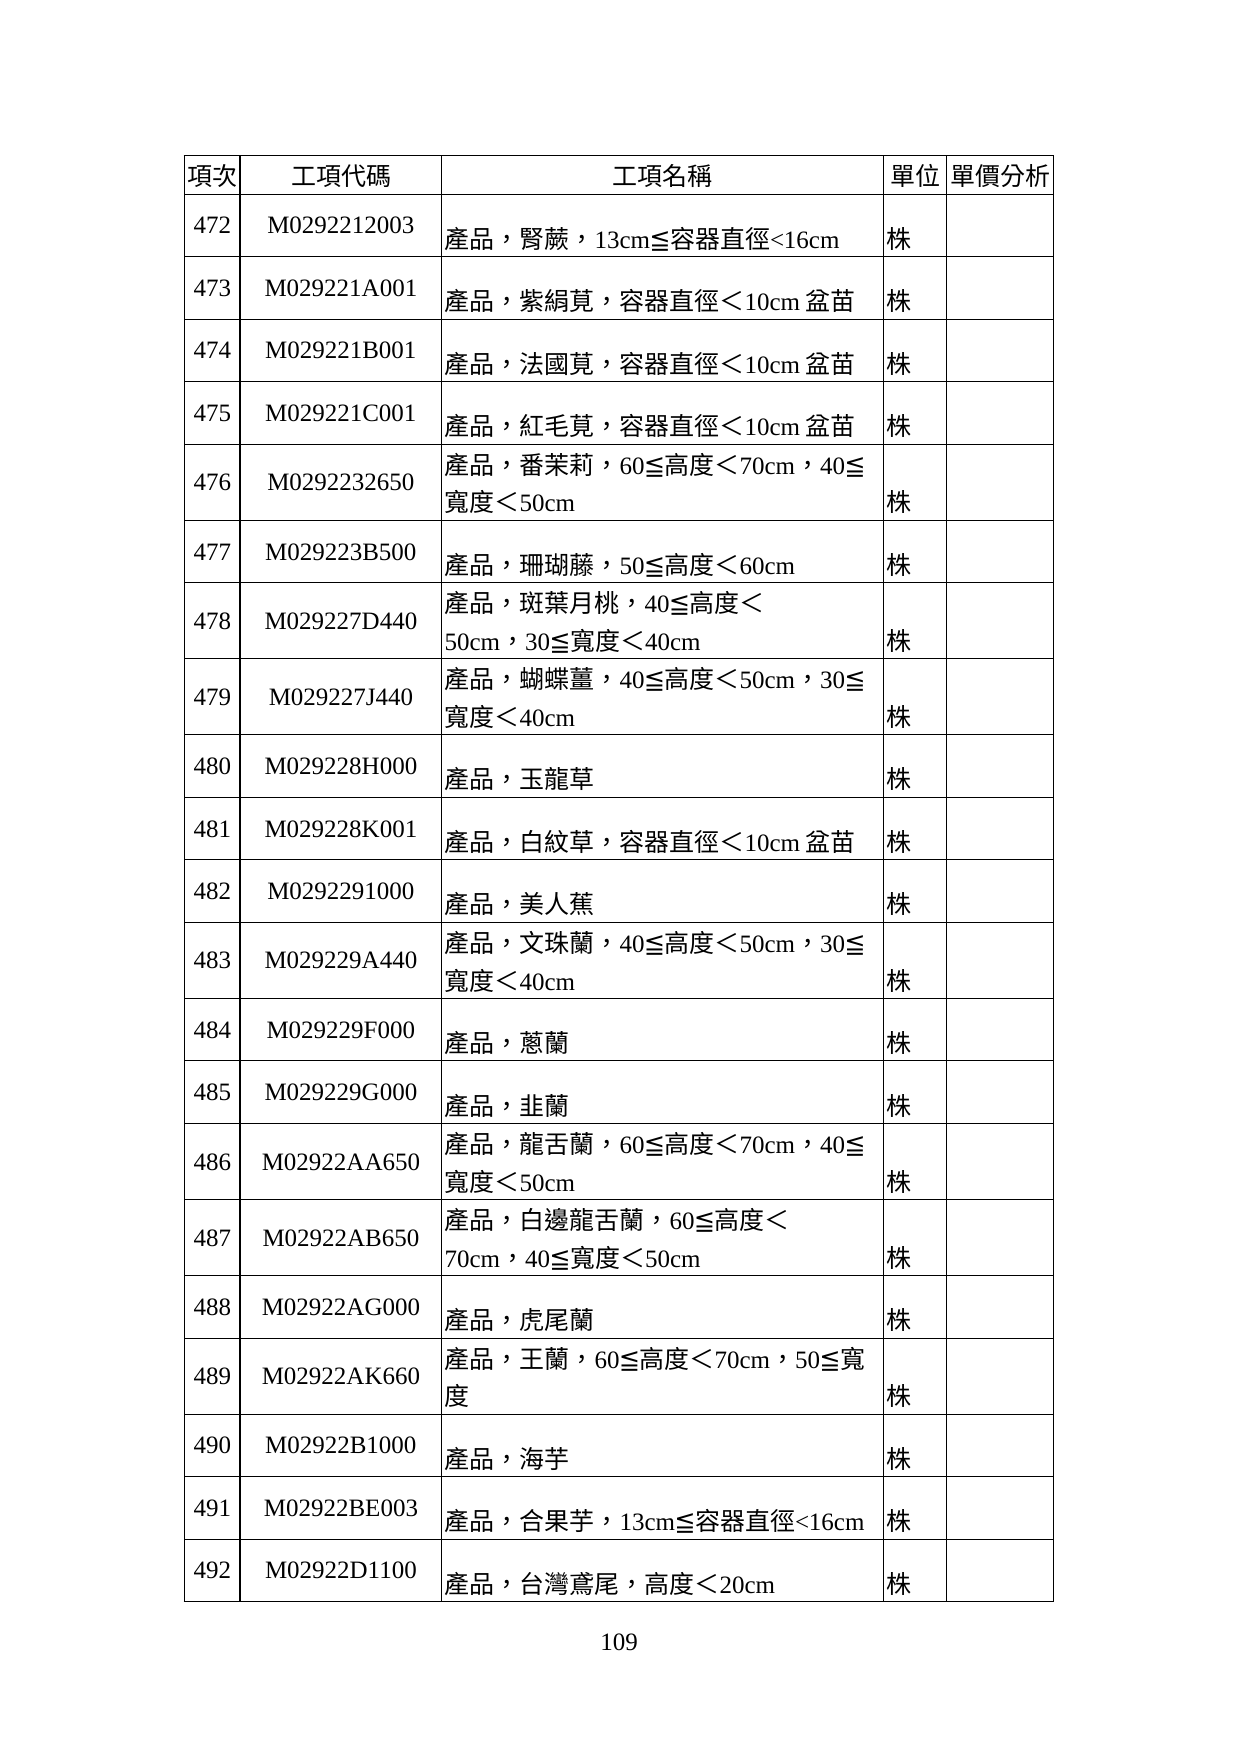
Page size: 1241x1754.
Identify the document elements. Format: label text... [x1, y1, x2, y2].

table_cell [947, 1276, 1053, 1337]
table_cell M0292232650 [241, 445, 441, 520]
table_cell 株 [884, 382, 946, 444]
table_cell 產品，台灣鳶尾，高度＜20cm [442, 1540, 883, 1601]
table_cell 株 [884, 860, 946, 922]
table_header 單價分析 [947, 156, 1053, 194]
table_cell [947, 1415, 1053, 1476]
table_cell 株 [884, 999, 946, 1060]
table_cell M029221C001 [241, 382, 441, 444]
table_cell 484 [185, 999, 239, 1060]
table_cell 株 [884, 1061, 946, 1123]
table_cell 477 [185, 521, 239, 582]
table_cell 485 [185, 1061, 239, 1123]
table_cell [947, 1477, 1053, 1538]
table_cell M029228H000 [241, 735, 441, 797]
table_cell [947, 1540, 1053, 1601]
table_cell 492 [185, 1540, 239, 1601]
table_cell 產品，韭蘭 [442, 1061, 883, 1123]
table_cell 481 [185, 798, 239, 859]
table_cell M029229F000 [241, 999, 441, 1060]
table_cell M02922AG000 [241, 1276, 441, 1337]
table_cell 產品，王蘭，60≦高度＜70cm，50≦寬度 [442, 1339, 883, 1413]
table_cell 產品，美人蕉 [442, 860, 883, 922]
table_cell 產品，蝴蝶薑，40≦高度＜50cm，30≦寬度＜40cm [442, 659, 883, 734]
table_header 工項名稱 [442, 156, 883, 194]
table_cell 產品，合果芋，13cm≦容器直徑<16cm [442, 1477, 883, 1538]
table_cell 475 [185, 382, 239, 444]
table_cell [947, 1061, 1053, 1123]
table_cell M029221B001 [241, 320, 441, 381]
table_cell M029228K001 [241, 798, 441, 859]
table_cell 產品，腎蕨，13cm≦容器直徑<16cm [442, 195, 883, 256]
table_cell 479 [185, 659, 239, 734]
table_header 單位 [884, 156, 946, 194]
table_cell 488 [185, 1276, 239, 1337]
table_cell 480 [185, 735, 239, 797]
table_cell M02922BE003 [241, 1477, 441, 1538]
table_cell M02922AA650 [241, 1124, 441, 1199]
table_cell 產品，龍舌蘭，60≦高度＜70cm，40≦寬度＜50cm [442, 1124, 883, 1199]
table_cell 株 [884, 1200, 946, 1275]
table_cell 株 [884, 1415, 946, 1476]
table_cell 株 [884, 798, 946, 859]
table_cell 產品，紅毛莧，容器直徑＜10cm盆苗 [442, 382, 883, 444]
table_cell 產品，法國莧，容器直徑＜10cm盆苗 [442, 320, 883, 381]
table_cell 產品，玉龍草 [442, 735, 883, 797]
table_cell 株 [884, 923, 946, 998]
table_cell [947, 1200, 1053, 1275]
table_cell [947, 659, 1053, 734]
table_cell [947, 521, 1053, 582]
table_cell 株 [884, 1124, 946, 1199]
table_cell [947, 583, 1053, 658]
table_cell 474 [185, 320, 239, 381]
table_cell 株 [884, 257, 946, 319]
table_cell 產品，白紋草，容器直徑＜10cm盆苗 [442, 798, 883, 859]
table_cell [947, 1124, 1053, 1199]
table_cell 472 [185, 195, 239, 256]
table_cell 株 [884, 735, 946, 797]
table_cell [947, 320, 1053, 381]
table_cell [947, 798, 1053, 859]
table_cell M029227D440 [241, 583, 441, 658]
table_cell 產品，番茉莉，60≦高度＜70cm，40≦寬度＜50cm [442, 445, 883, 520]
table_cell [947, 860, 1053, 922]
table_cell M029221A001 [241, 257, 441, 319]
table_cell [947, 1339, 1053, 1413]
table_cell 株 [884, 1540, 946, 1601]
table_cell 產品，珊瑚藤，50≦高度＜60cm [442, 521, 883, 582]
table_cell 489 [185, 1339, 239, 1413]
table_header 項次 [185, 156, 239, 194]
table_cell M029229A440 [241, 923, 441, 998]
table_cell 株 [884, 195, 946, 256]
table_cell 487 [185, 1200, 239, 1275]
table_cell 491 [185, 1477, 239, 1538]
table_cell M02922AB650 [241, 1200, 441, 1275]
table_cell 486 [185, 1124, 239, 1199]
table_cell 產品，文珠蘭，40≦高度＜50cm，30≦寬度＜40cm [442, 923, 883, 998]
table_cell [947, 999, 1053, 1060]
table_cell 473 [185, 257, 239, 319]
table_cell [947, 445, 1053, 520]
table_cell 482 [185, 860, 239, 922]
table_cell 株 [884, 659, 946, 734]
table_cell 株 [884, 521, 946, 582]
table_cell 產品，蔥蘭 [442, 999, 883, 1060]
table_cell 483 [185, 923, 239, 998]
table_cell 476 [185, 445, 239, 520]
table_cell 產品，虎尾蘭 [442, 1276, 883, 1337]
table_cell 產品，紫絹莧，容器直徑＜10cm盆苗 [442, 257, 883, 319]
table_cell 株 [884, 1339, 946, 1413]
table_cell 產品，白邊龍舌蘭，60≦高度＜70cm，40≦寬度＜50cm [442, 1200, 883, 1275]
table_cell M0292291000 [241, 860, 441, 922]
table_cell M02922D1100 [241, 1540, 441, 1601]
table_cell 株 [884, 445, 946, 520]
table_cell [947, 923, 1053, 998]
table_cell M02922AK660 [241, 1339, 441, 1413]
table_cell [947, 735, 1053, 797]
table_cell 產品，斑葉月桃，40≦高度＜50cm，30≦寬度＜40cm [442, 583, 883, 658]
table_cell M0292212003 [241, 195, 441, 256]
table_cell 株 [884, 1276, 946, 1337]
table_header 工項代碼 [241, 156, 441, 194]
table_cell [947, 195, 1053, 256]
table_cell [947, 382, 1053, 444]
table_cell 株 [884, 320, 946, 381]
table_cell M02922B1000 [241, 1415, 441, 1476]
table_cell M029223B500 [241, 521, 441, 582]
table_cell 490 [185, 1415, 239, 1476]
table_cell M029229G000 [241, 1061, 441, 1123]
table_cell 株 [884, 1477, 946, 1538]
table_cell M029227J440 [241, 659, 441, 734]
table_cell [947, 257, 1053, 319]
table_cell 478 [185, 583, 239, 658]
table_cell 株 [884, 583, 946, 658]
table_cell 產品，海芋 [442, 1415, 883, 1476]
